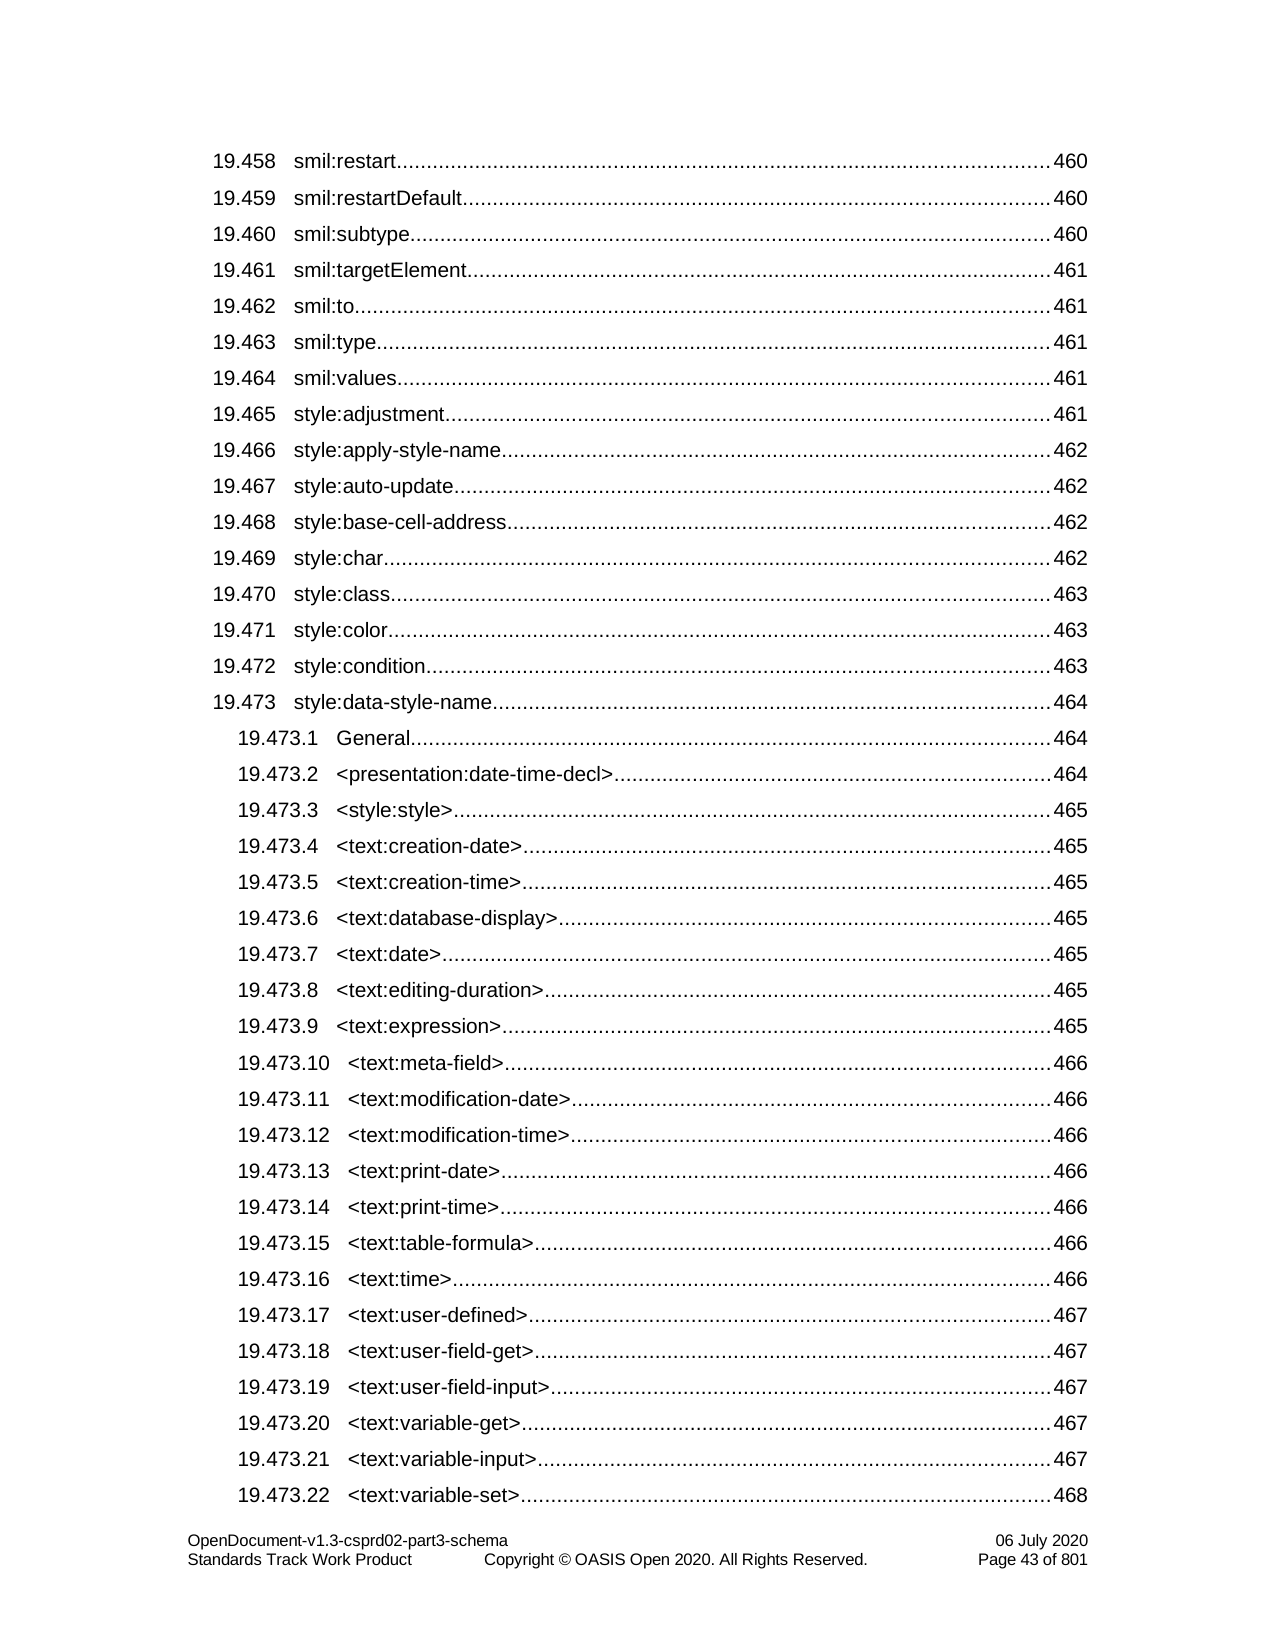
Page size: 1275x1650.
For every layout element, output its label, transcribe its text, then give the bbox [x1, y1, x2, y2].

text 19.465 style:adjustment 461 [212, 402, 1088, 426]
text 19.473.13 <text:print-date> 466 [237, 1159, 1088, 1183]
text 19.473.16 <text:time> 466 [237, 1267, 1088, 1291]
text 19.473.7 <text:date> 465 [237, 943, 1088, 966]
text 19.458 smil:restart 460 [212, 150, 1088, 173]
text 19.473.11 <text:modification-date> 466 [237, 1087, 1088, 1111]
text 19.459 smil:restartDefault 460 [212, 186, 1088, 209]
text 19.473.6 <text:database-display> 465 [237, 907, 1088, 930]
text 19.460 smil:subtype 460 [212, 222, 1088, 246]
text 19.473.18 <text:user-field-get> 467 [237, 1339, 1088, 1363]
text 19.471 style:color 463 [212, 618, 1088, 642]
text 19.473.2 <presentation:date-time-decl> 464 [237, 763, 1088, 786]
text 19.473.20 <text:variable-get> 467 [237, 1411, 1088, 1435]
text 19.473.10 <text:meta-field> 466 [237, 1051, 1088, 1074]
text 19.463 smil:type 461 [212, 330, 1088, 354]
text 19.473.8 <text:editing-duration> 465 [237, 979, 1088, 1002]
text 19.467 style:auto-update 462 [212, 474, 1088, 498]
text 19.473.19 <text:user-field-input> 467 [237, 1375, 1088, 1399]
text 19.473.3 <style:style> 465 [237, 799, 1088, 822]
text 19.473.15 <text:table-formula> 466 [237, 1231, 1088, 1255]
text 19.464 smil:values 461 [212, 366, 1088, 390]
text 19.473.12 <text:modification-time> 466 [237, 1123, 1088, 1147]
text 19.462 smil:to 461 [212, 294, 1088, 318]
text 19.473.9 <text:expression> 465 [237, 1015, 1088, 1038]
text 19.473.1 General 464 [237, 727, 1088, 750]
text 19.472 style:condition 463 [212, 654, 1088, 678]
text 19.473.17 <text:user-defined> 467 [237, 1303, 1088, 1327]
text 19.461 smil:targetElement 461 [212, 258, 1088, 282]
text 19.473.21 <text:variable-input> 467 [237, 1447, 1088, 1471]
text 19.466 style:apply-style-name 462 [212, 438, 1088, 462]
text 19.470 style:class 463 [212, 582, 1088, 606]
text 19.468 style:base-cell-address 462 [212, 510, 1088, 534]
text 19.469 style:char 462 [212, 546, 1088, 570]
text 19.473 style:data-style-name 464 [212, 691, 1088, 714]
text 19.473.5 <text:creation-time> 465 [237, 871, 1088, 894]
text 19.473.14 <text:print-time> 466 [237, 1195, 1088, 1219]
text 19.473.4 <text:creation-date> 465 [237, 835, 1088, 858]
text 19.473.22 <text:variable-set> 468 [237, 1483, 1088, 1507]
